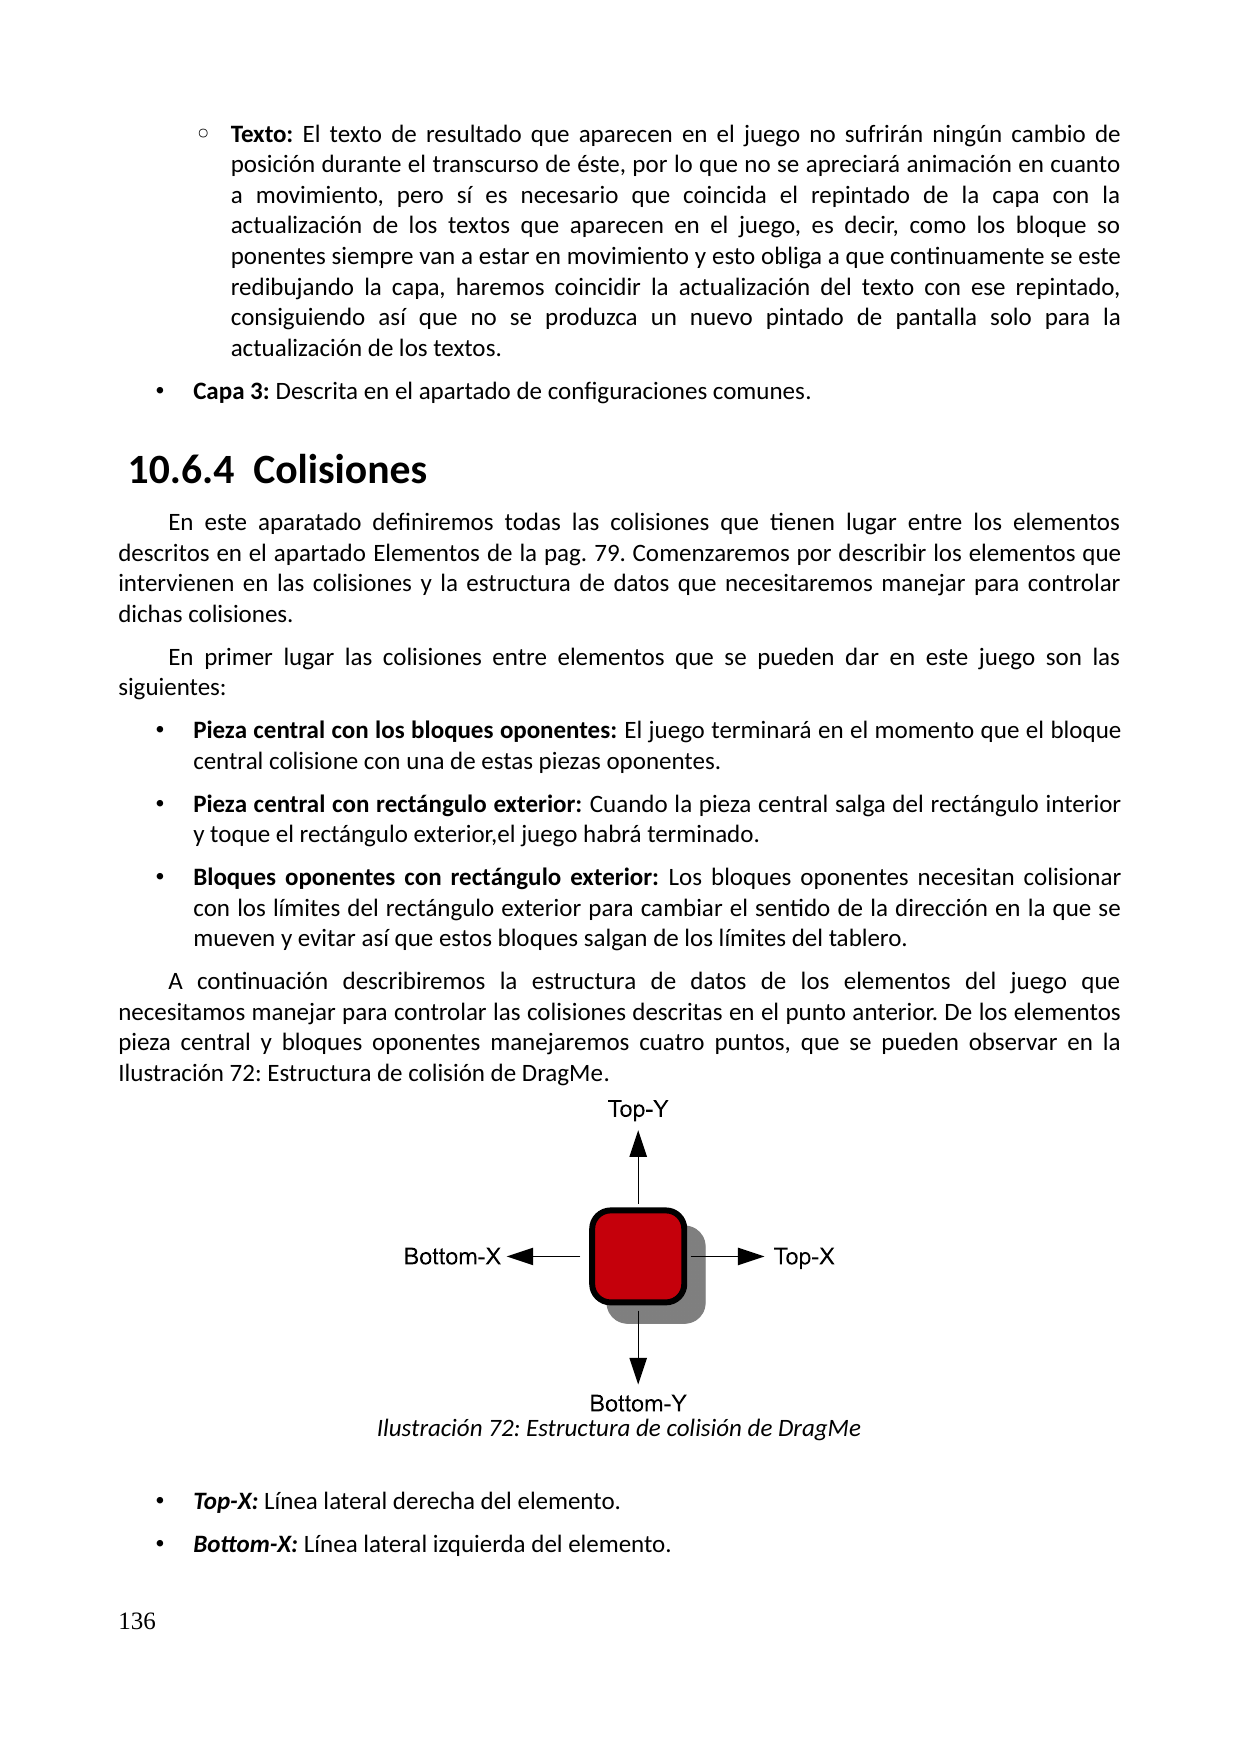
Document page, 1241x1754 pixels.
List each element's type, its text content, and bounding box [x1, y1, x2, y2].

text En primer lugar las colisiones entre elementos que se pueden dar en este juego son las siguientes: [118, 641, 1122, 702]
list Capa 3: Descrita en el apartado de configuraciones comunes. [156, 375, 1122, 405]
text A continuación describiremos la estructura de datos de los elementos del juego que necesitamos manejar para controlar las colisiones descritas en el punto anterior. De los elementos pieza central y bloques oponentes manejaremos cuatro puntos, que se pueden observar en la Ilustración 72: Estructura de colisión de DragMe. [118, 965, 1122, 1087]
text En este aparatado definiremos todas las colisiones que tienen lugar entre los elementos descritos en el apartado Elementos de la pag. 79. Comenzaremos por describir los elementos que intervienen en las colisiones y la estructura de datos que necesitaremos manejar para controlar dichas colisiones. [118, 506, 1122, 628]
list Bloques oponentes con rectángulo exterior: Los bloques oponentes necesitan colisionar con los límites del rectángulo exterior para cambiar el sentido de la dirección en la que se mueven y evitar así que estos bloques salgan de los límites del tablero. [156, 861, 1122, 953]
list Pieza central con los bloques oponentes: El juego terminará en el momento que el bloque central colisione con una de estas piezas oponentes. [156, 714, 1122, 775]
subtitle Colisiones [118, 443, 1122, 494]
list Pieza central con rectángulo exterior: Cuando la pieza central salga del rectángulo interior y toque el rectángulo exterior,el juego habrá terminado. [156, 788, 1122, 849]
list Top-X: Línea lateral derecha del elemento. [156, 1485, 1122, 1516]
list Texto: El texto de resultado que aparecen en el juego no sufrirán ningún cambio de posición durante el transcurso de éste, por lo que no se apreciará animación en cuanto a movimiento, pero sí es necesario que coincida el repintado de la capa con la actualización de los textos que aparecen en el juego, es decir, como los bloque so ponentes siempre van a estar en movimiento y esto obliga a que continuamente se este redibujando la capa, haremos coincidir la actualización del texto con ese repintado, consiguiendo así que no se produzca un nuevo pintado de pantalla solo para la actualización de los textos. [193, 118, 1122, 362]
list Bottom-X: Línea lateral izquierda del elemento. [156, 1528, 1122, 1559]
text Ilustración 72: Estructura de colisión de DragMe [369, 1112, 871, 1442]
